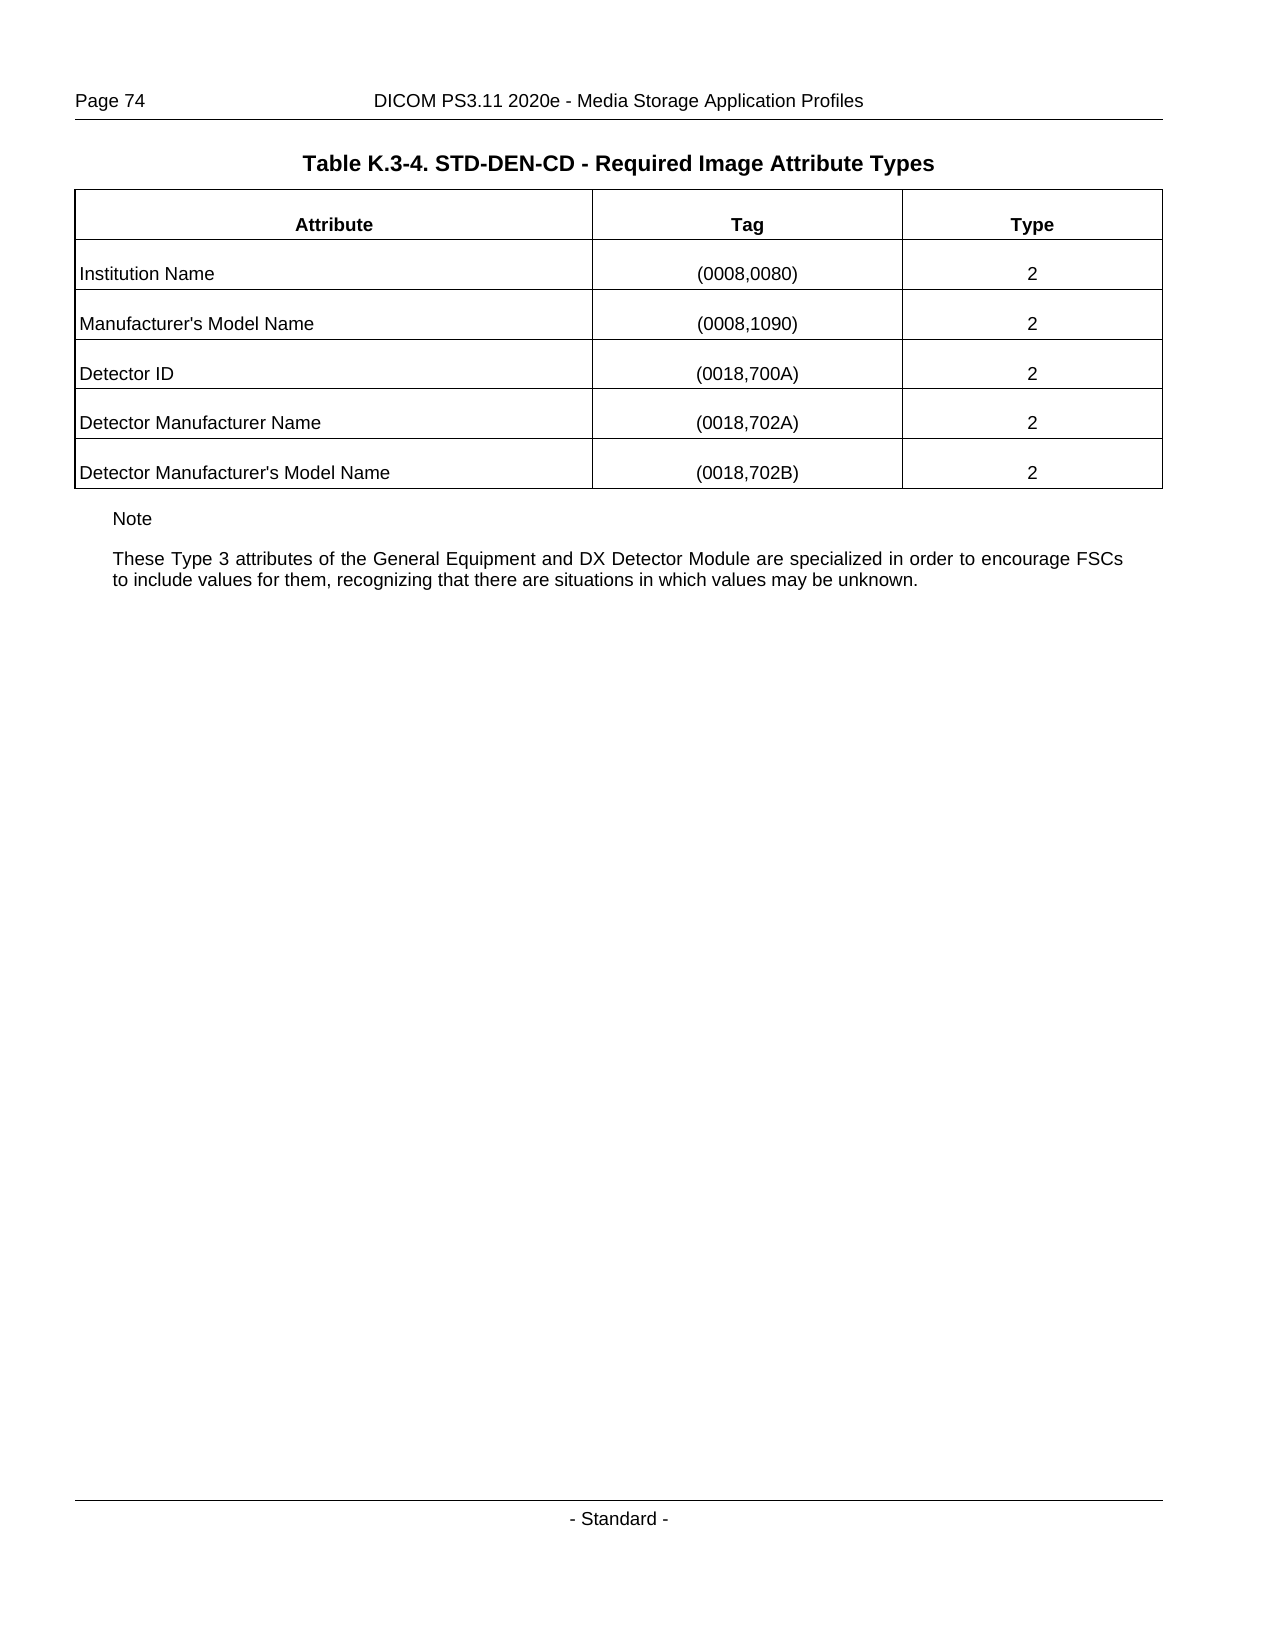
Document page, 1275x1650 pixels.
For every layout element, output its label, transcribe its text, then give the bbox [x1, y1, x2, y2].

table_cell Detector ID [76, 340, 592, 388]
table_cell 2 [903, 290, 1162, 338]
table_cell Detector Manufacturer Name [76, 389, 592, 438]
table_cell Detector Manufacturer's Model Name [76, 439, 592, 487]
table_cell (0018,700A) [593, 340, 902, 388]
text Table K.3-4. STD-DEN-CD - Required Image Attribute Types [75, 150, 1162, 176]
table_header Attribute [76, 190, 592, 239]
table_cell Manufacturer's Model Name [76, 290, 592, 338]
table_cell (0008,1090) [593, 290, 902, 338]
text Note [112, 507, 1125, 529]
table_header Tag [593, 190, 902, 239]
table_cell Institution Name [76, 240, 592, 289]
table_cell (0018,702A) [593, 389, 902, 438]
table_cell (0018,702B) [593, 439, 902, 487]
table_cell 2 [903, 240, 1162, 289]
table_cell (0008,0080) [593, 240, 902, 289]
table_cell 2 [903, 439, 1162, 487]
text These Type 3 attributes of the General Equipment and DX Detector Module are specialized in order to encourage FSCs to include values for them, recognizing that there are situations in which values may be unknown. [112, 548, 1125, 591]
table_cell 2 [903, 389, 1162, 438]
table_header Type [903, 190, 1162, 239]
table_cell 2 [903, 340, 1162, 388]
